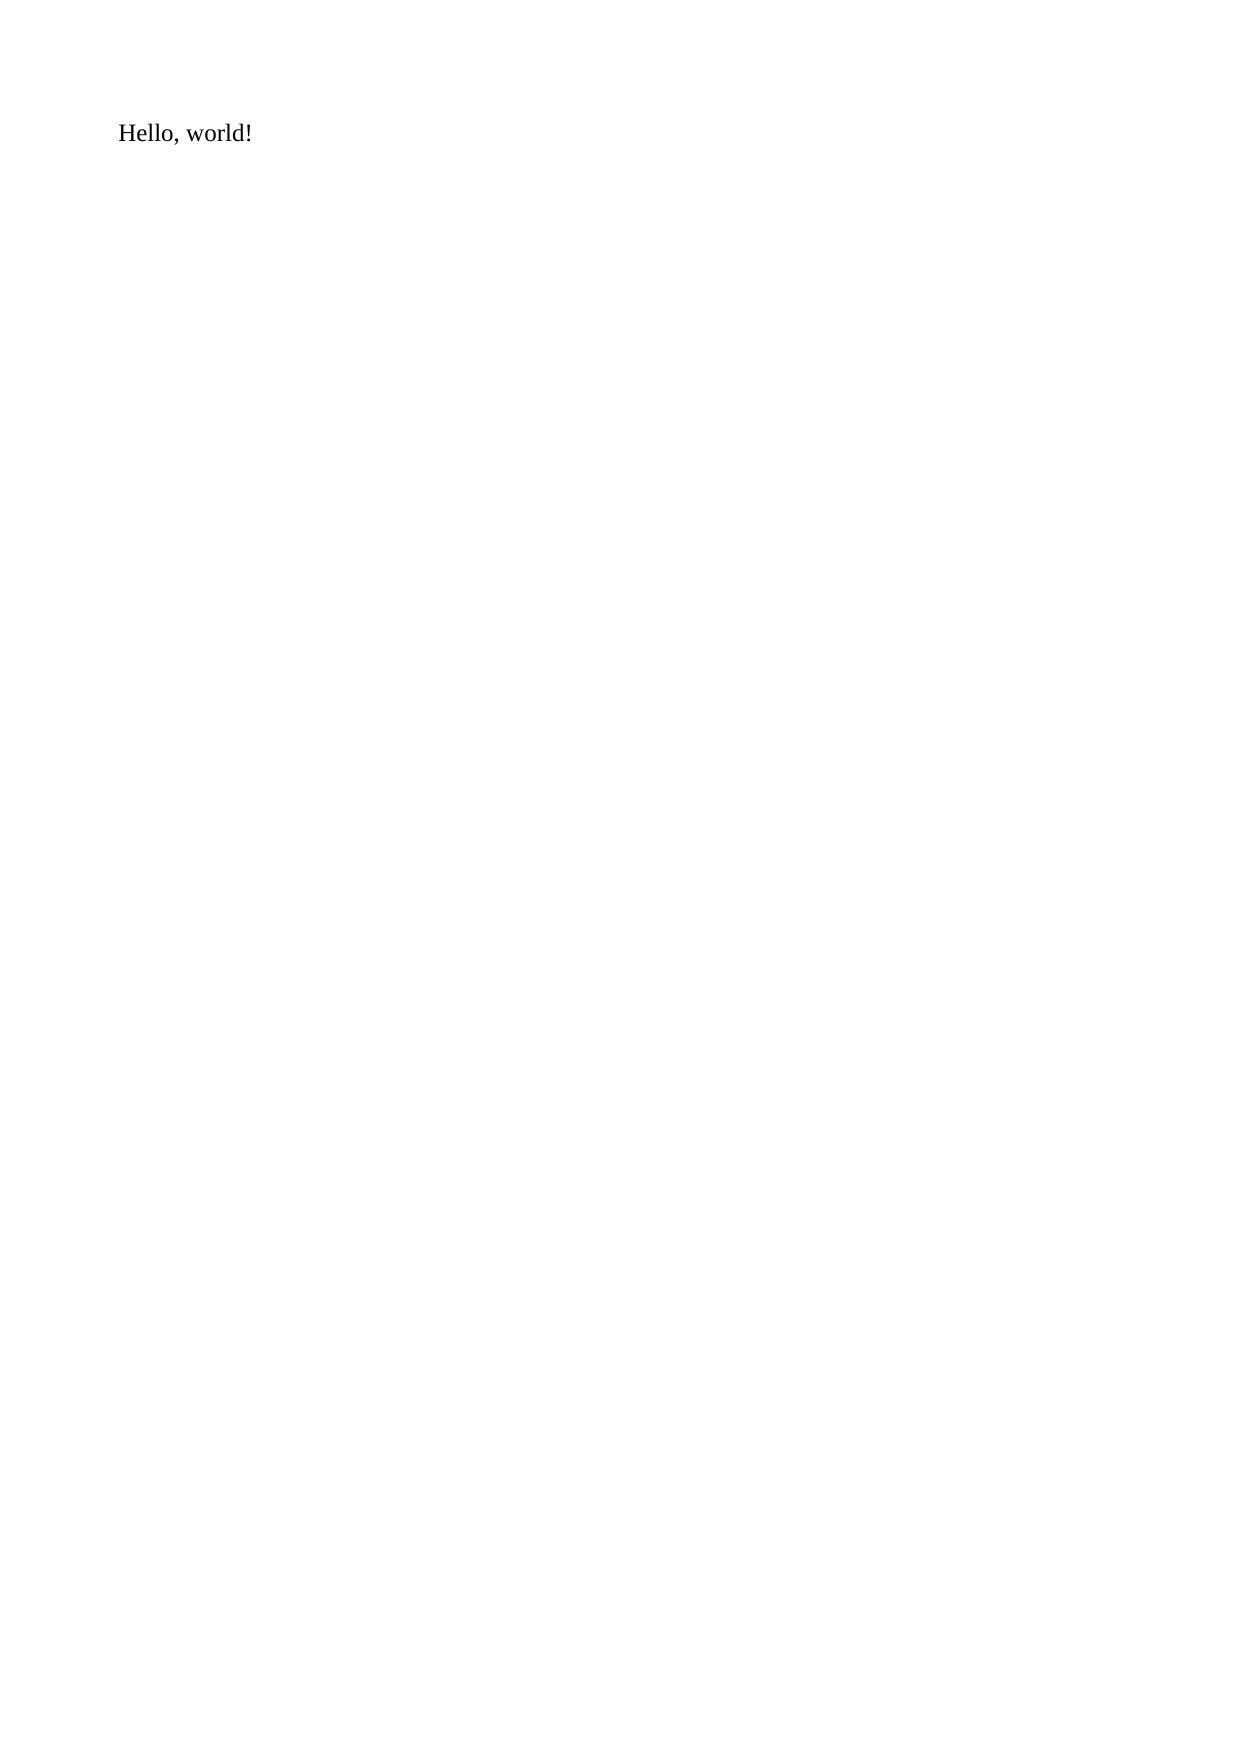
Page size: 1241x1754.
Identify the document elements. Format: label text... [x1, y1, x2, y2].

text Hello, world! [118, 118, 1122, 147]
